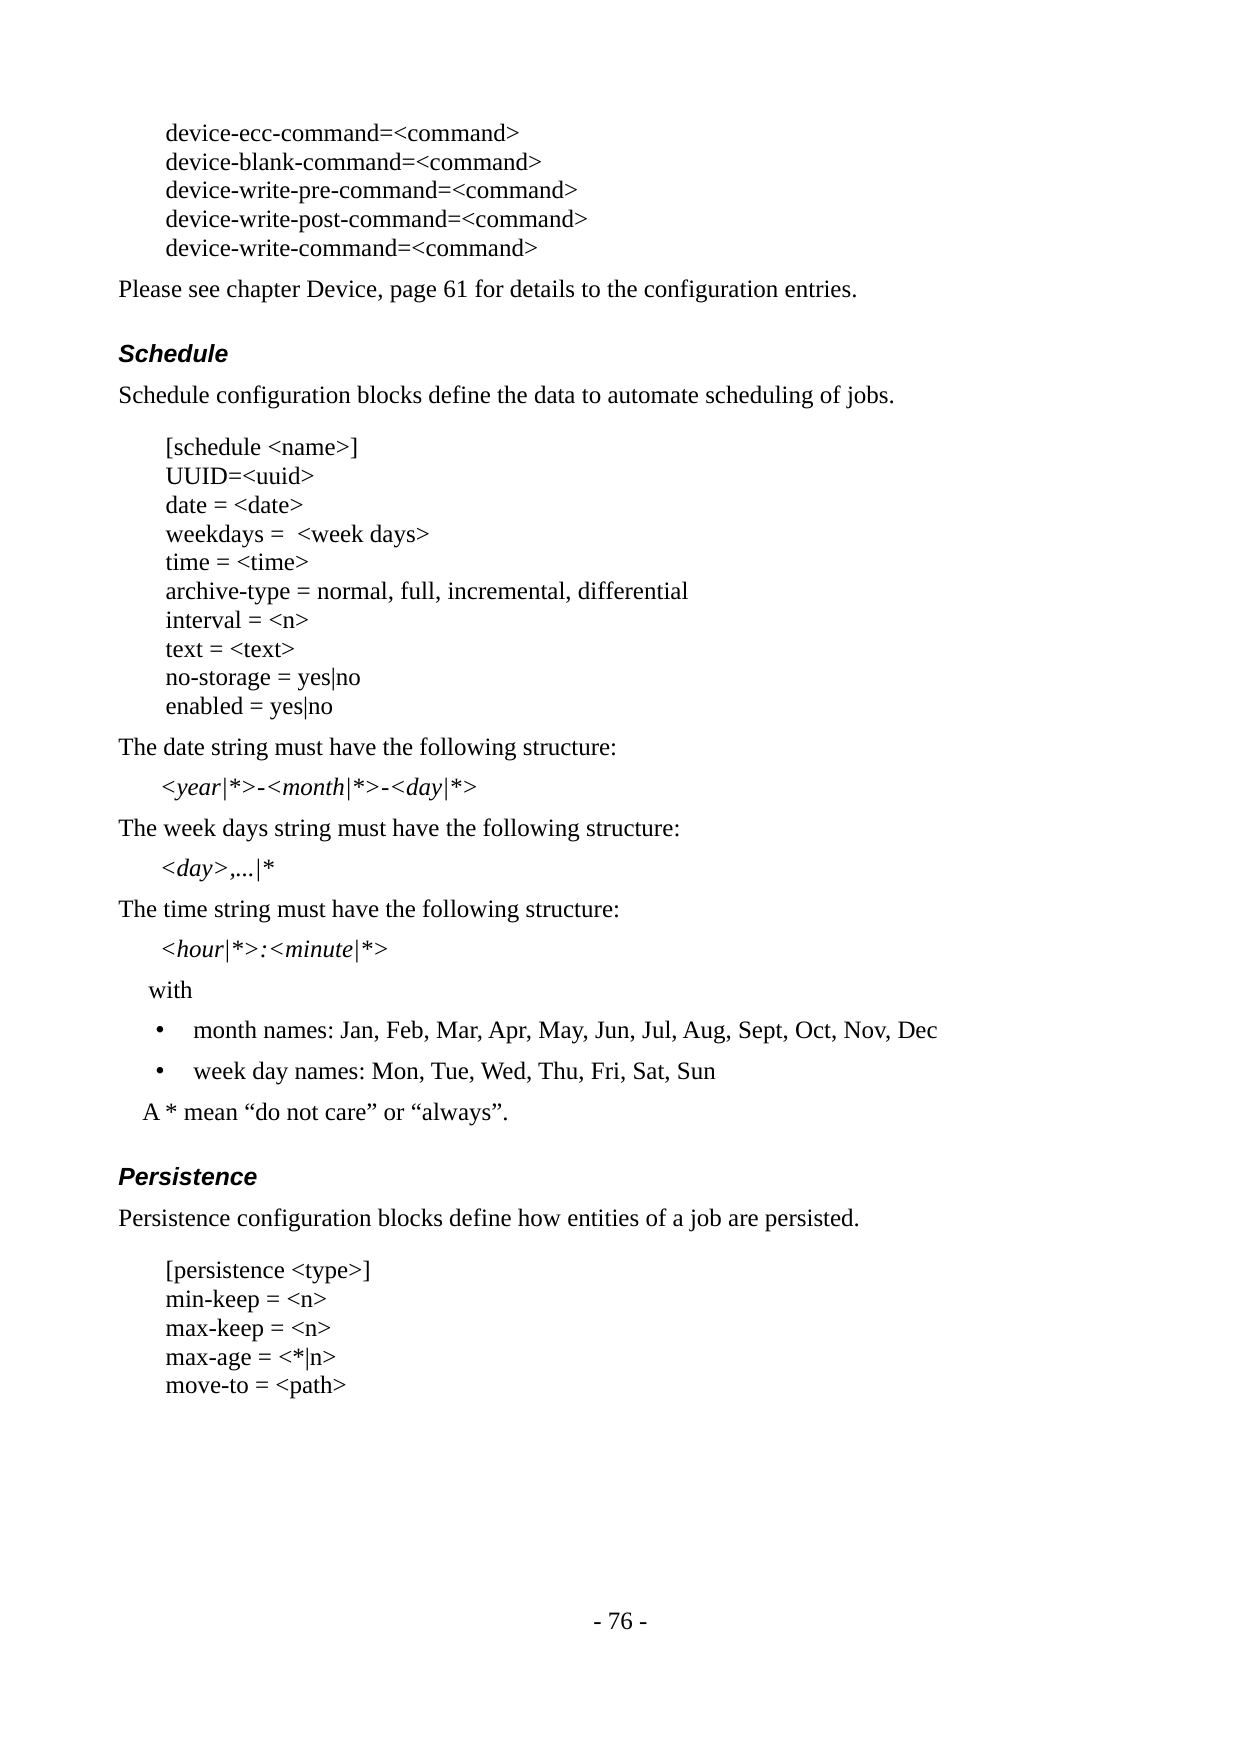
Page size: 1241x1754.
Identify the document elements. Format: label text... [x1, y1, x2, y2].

text The time string must have the following structure: [118, 894, 1122, 923]
text Schedule configuration blocks define the data to automate scheduling of jobs. [118, 380, 1122, 409]
text The week days string must have the following structure: [118, 813, 1122, 842]
list week day names: Mon, Tue, Wed, Thu, Fri, Sat, Sun [156, 1056, 1122, 1085]
text no-storage = yes|no [165, 662, 1122, 691]
text device-write-post-command=<command> [165, 204, 1122, 233]
text A * mean “do not care” or “always”. [118, 1097, 1122, 1125]
subtitle Persistence [118, 1162, 1122, 1191]
text device-write-command=<command> [165, 233, 1122, 262]
text text = <text> [165, 634, 1122, 662]
text device-blank-command=<command> [165, 147, 1122, 176]
text move-to = <path> [165, 1371, 1122, 1399]
text UUID=<uuid> [165, 461, 1122, 490]
text min-keep = <n> [165, 1284, 1122, 1313]
text date = <date> [165, 490, 1122, 519]
text <year|*>-<month|*>-<day|*> [159, 772, 1122, 801]
text enabled = yes|no [165, 691, 1122, 720]
text with [148, 975, 1122, 1004]
text max-age = <*|n> [165, 1342, 1122, 1371]
text [schedule <name>] [165, 432, 1122, 461]
text device-write-pre-command=<command> [165, 176, 1122, 204]
subtitle Schedule [118, 339, 1122, 368]
text weekdays = <week days> [165, 519, 1122, 547]
text Please see chapter Device, page 60 for details to the configuration entries. [118, 274, 1122, 302]
text max-keep = <n> [165, 1313, 1122, 1342]
text <hour|*>:<minute|*> [159, 934, 1122, 963]
text device-ecc-command=<command> [165, 118, 1122, 147]
text Persistence configuration blocks define how entities of a job are persisted. [118, 1203, 1122, 1232]
text [persistence <type>] [165, 1256, 1122, 1284]
text <day>,...|* [159, 853, 1122, 882]
text time = <time> [165, 547, 1122, 576]
list month names: Jan, Feb, Mar, Apr, May, Jun, Jul, Aug, Sept, Oct, Nov, Dec [156, 1016, 1122, 1044]
text interval = <n> [165, 605, 1122, 634]
text archive-type = normal, full, incremental, differential [165, 576, 1122, 605]
text The date string must have the following structure: [118, 732, 1122, 761]
